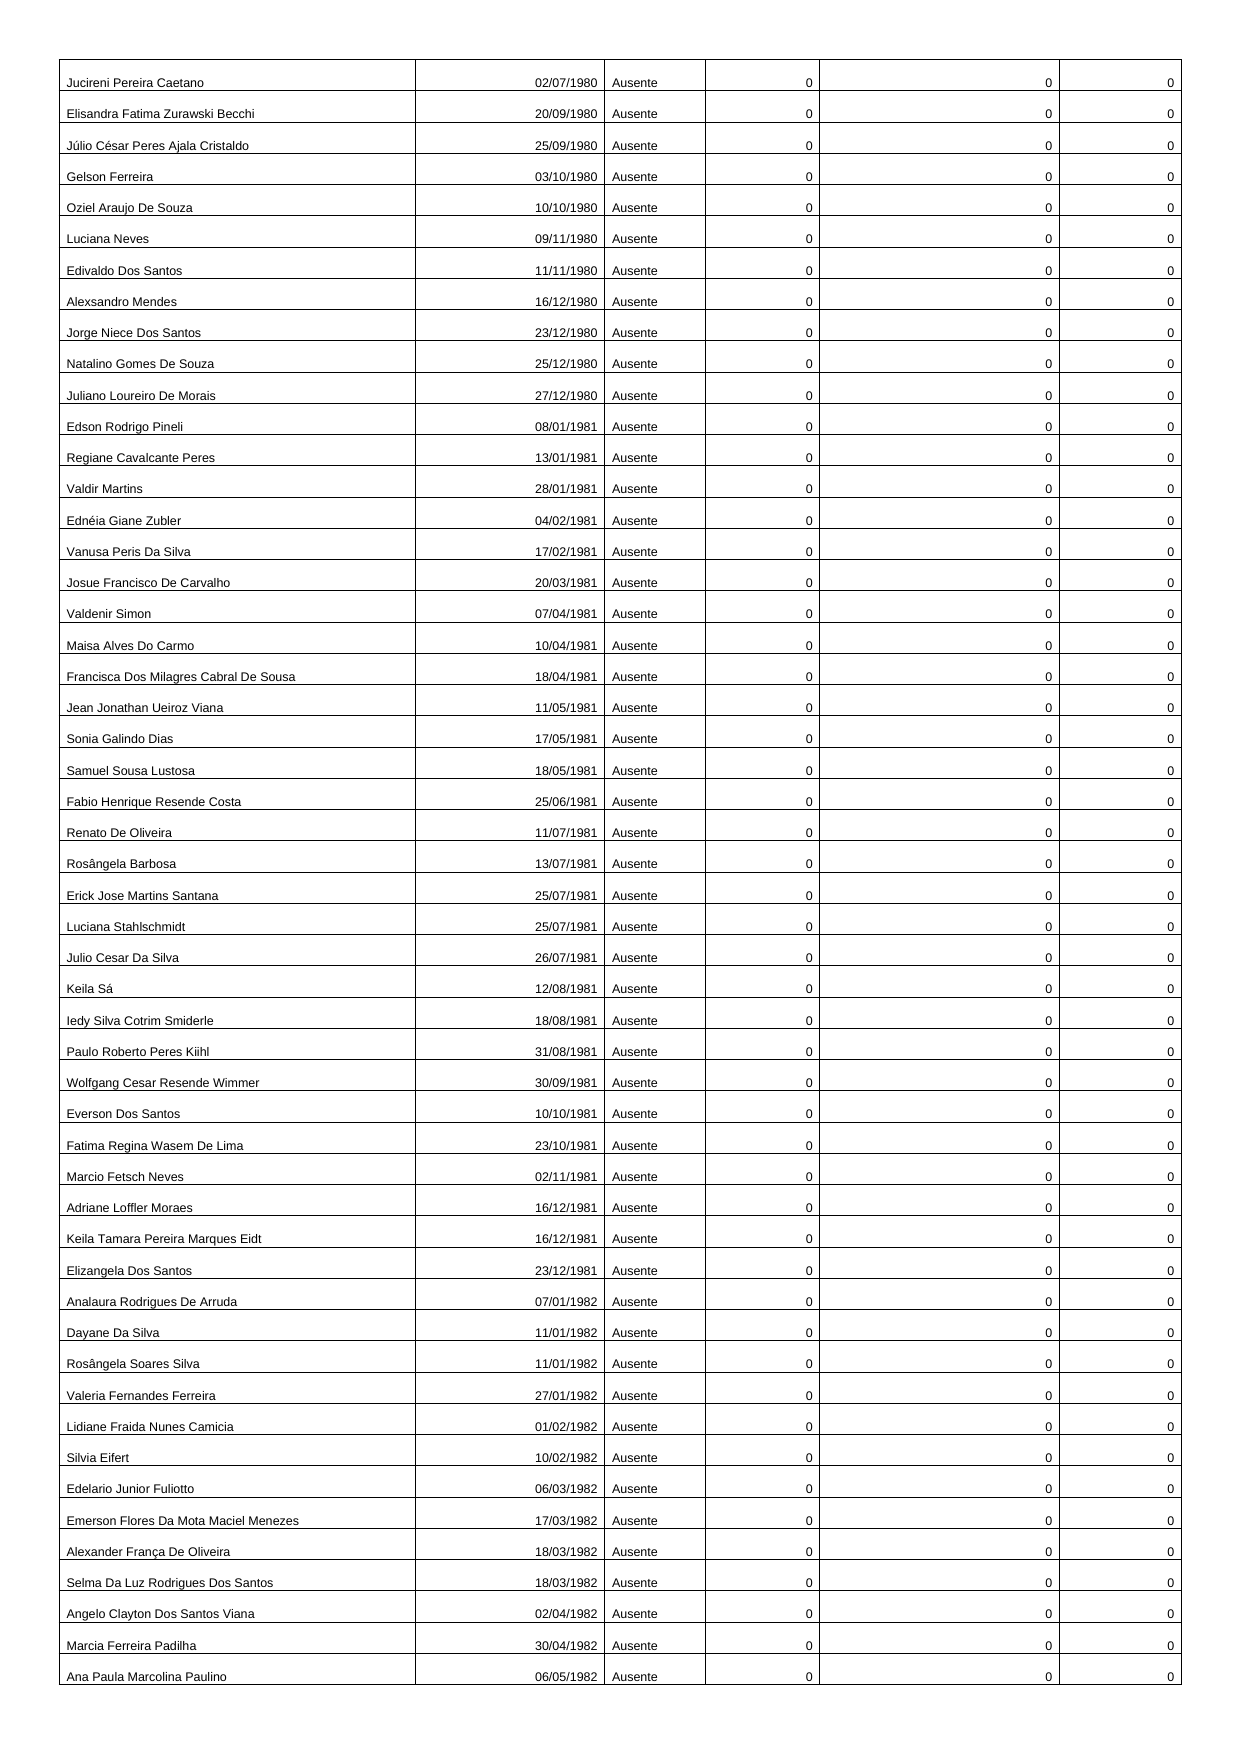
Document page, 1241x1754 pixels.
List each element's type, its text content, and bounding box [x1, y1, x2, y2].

table_cell 0 [706, 1498, 819, 1528]
table_cell Ausente [605, 1623, 705, 1653]
table_cell 0 [1060, 1185, 1181, 1215]
table_cell 28/01/1981 [416, 466, 604, 497]
table_cell 0 [706, 1029, 819, 1059]
table_cell 0 [820, 466, 1059, 497]
table_cell Rosângela Soares Silva [60, 1341, 415, 1372]
table_cell 0 [1060, 1341, 1181, 1372]
table_cell 26/07/1981 [416, 935, 604, 965]
table_cell Rosângela Barbosa [60, 841, 415, 872]
table_cell 0 [1060, 1029, 1181, 1059]
table_cell 0 [706, 935, 819, 965]
table_cell 0 [1060, 1654, 1181, 1684]
table_cell 0 [820, 998, 1059, 1028]
table_cell 0 [820, 748, 1059, 778]
table_cell 0 [820, 716, 1059, 747]
table_cell Ausente [605, 591, 705, 622]
table_cell Keila Tamara Pereira Marques Eidt [60, 1216, 415, 1247]
table_cell 0 [706, 1154, 819, 1184]
table_cell Ausente [605, 248, 705, 278]
table_cell 31/08/1981 [416, 1029, 604, 1059]
table_cell 25/07/1981 [416, 873, 604, 903]
table_cell 0 [706, 185, 819, 215]
table_cell 27/01/1982 [416, 1373, 604, 1403]
table_cell Ausente [605, 1341, 705, 1372]
table_cell 0 [820, 1404, 1059, 1434]
table_cell 18/04/1981 [416, 654, 604, 684]
table_cell 0 [1060, 123, 1181, 153]
table_cell 0 [1060, 435, 1181, 465]
table_cell Everson Dos Santos [60, 1091, 415, 1122]
table_cell 0 [820, 623, 1059, 653]
table_cell 0 [706, 1091, 819, 1122]
table_cell 0 [706, 685, 819, 715]
table_cell 0 [1060, 60, 1181, 90]
table_cell Ausente [605, 1466, 705, 1497]
table_cell Ausente [605, 1185, 705, 1215]
table_cell Ausente [605, 1310, 705, 1340]
table_cell Ausente [605, 529, 705, 559]
table_cell 0 [1060, 1529, 1181, 1559]
table_cell Adriane Loffler Moraes [60, 1185, 415, 1215]
table_cell 0 [706, 216, 819, 247]
table_cell Valdenir Simon [60, 591, 415, 622]
table_cell 10/10/1980 [416, 185, 604, 215]
table_cell 0 [706, 779, 819, 809]
table_cell 0 [820, 1216, 1059, 1247]
table_cell Luciana Stahlschmidt [60, 904, 415, 934]
table_cell Maisa Alves Do Carmo [60, 623, 415, 653]
table_cell 0 [820, 1185, 1059, 1215]
table_cell 08/01/1981 [416, 404, 604, 434]
table_cell 16/12/1981 [416, 1185, 604, 1215]
table_cell 18/03/1982 [416, 1560, 604, 1590]
table_cell 11/07/1981 [416, 810, 604, 840]
table_cell Fabio Henrique Resende Costa [60, 779, 415, 809]
table_cell 0 [1060, 373, 1181, 403]
table_cell 0 [1060, 935, 1181, 965]
table_cell 0 [1060, 529, 1181, 559]
table_cell 0 [706, 1529, 819, 1559]
table_cell Valeria Fernandes Ferreira [60, 1373, 415, 1403]
table_cell 0 [820, 1091, 1059, 1122]
table_cell 0 [706, 1591, 819, 1622]
table_cell 0 [820, 1435, 1059, 1465]
table_cell 0 [706, 1373, 819, 1403]
table_cell Juliano Loureiro De Morais [60, 373, 415, 403]
table_cell 07/01/1982 [416, 1279, 604, 1309]
table_cell 0 [1060, 341, 1181, 372]
table_cell 0 [820, 404, 1059, 434]
table_cell 0 [1060, 904, 1181, 934]
table_cell 0 [706, 1623, 819, 1653]
table_cell Emerson Flores Da Mota Maciel Menezes [60, 1498, 415, 1528]
table_cell Ausente [605, 466, 705, 497]
table_cell Ausente [605, 1560, 705, 1590]
table_cell Marcia Ferreira Padilha [60, 1623, 415, 1653]
table_cell Analaura Rodrigues De Arruda [60, 1279, 415, 1309]
table_cell 11/01/1982 [416, 1341, 604, 1372]
table_cell Ausente [605, 779, 705, 809]
table_cell 0 [706, 1435, 819, 1465]
table_cell Ausente [605, 560, 705, 590]
table_cell Sonia Galindo Dias [60, 716, 415, 747]
table_cell 0 [820, 341, 1059, 372]
table_cell 0 [820, 1310, 1059, 1340]
table_cell 11/05/1981 [416, 685, 604, 715]
table_cell Ausente [605, 904, 705, 934]
table_cell 0 [706, 1404, 819, 1434]
table_cell 0 [820, 966, 1059, 997]
table_cell Jorge Niece Dos Santos [60, 310, 415, 340]
table_cell Elizangela Dos Santos [60, 1248, 415, 1278]
table_cell 0 [1060, 1248, 1181, 1278]
table_cell 0 [1060, 310, 1181, 340]
table_cell Ausente [605, 1435, 705, 1465]
table_cell Francisca Dos Milagres Cabral De Sousa [60, 654, 415, 684]
table_cell 18/03/1982 [416, 1529, 604, 1559]
table_cell 0 [1060, 841, 1181, 872]
table_cell 0 [1060, 1498, 1181, 1528]
table_cell Ausente [605, 404, 705, 434]
table_cell Ausente [605, 1498, 705, 1528]
table_cell 18/05/1981 [416, 748, 604, 778]
table_cell 0 [820, 1654, 1059, 1684]
table_cell 0 [1060, 1060, 1181, 1090]
table_cell Alexander França De Oliveira [60, 1529, 415, 1559]
table_cell 0 [820, 1560, 1059, 1590]
table_cell Júlio César Peres Ajala Cristaldo [60, 123, 415, 153]
table_cell 0 [820, 779, 1059, 809]
table_cell 0 [706, 1466, 819, 1497]
table_cell 0 [1060, 654, 1181, 684]
table_cell Alexsandro Mendes [60, 279, 415, 309]
table_cell Ausente [605, 1154, 705, 1184]
table_cell 0 [820, 154, 1059, 184]
table_cell Ausente [605, 1091, 705, 1122]
table_cell Ausente [605, 716, 705, 747]
table_cell Ausente [605, 1529, 705, 1559]
table_cell 20/09/1980 [416, 91, 604, 122]
table_cell Vanusa Peris Da Silva [60, 529, 415, 559]
table_cell Ausente [605, 1654, 705, 1684]
table_cell Ana Paula Marcolina Paulino [60, 1654, 415, 1684]
table_cell Ausente [605, 1591, 705, 1622]
table_cell 0 [706, 966, 819, 997]
table_cell Edson Rodrigo Pineli [60, 404, 415, 434]
table_cell 10/02/1982 [416, 1435, 604, 1465]
table_cell Edelario Junior Fuliotto [60, 1466, 415, 1497]
table_cell 17/02/1981 [416, 529, 604, 559]
table_cell 0 [706, 1341, 819, 1372]
table_cell 0 [820, 529, 1059, 559]
table_cell 0 [820, 123, 1059, 153]
table_cell 0 [706, 498, 819, 528]
table_cell 25/12/1980 [416, 341, 604, 372]
table_cell 0 [820, 1466, 1059, 1497]
table_cell 0 [1060, 779, 1181, 809]
table_cell 0 [820, 1248, 1059, 1278]
table_cell 0 [820, 810, 1059, 840]
table_cell 0 [820, 935, 1059, 965]
table_cell 0 [706, 341, 819, 372]
table_cell 0 [820, 1591, 1059, 1622]
table_cell 13/07/1981 [416, 841, 604, 872]
table_cell Gelson Ferreira [60, 154, 415, 184]
table_cell Ausente [605, 279, 705, 309]
table_cell Ausente [605, 154, 705, 184]
table_cell 0 [706, 904, 819, 934]
table_cell 0 [706, 91, 819, 122]
table_cell 0 [820, 685, 1059, 715]
table_cell 0 [706, 529, 819, 559]
table_cell 0 [706, 310, 819, 340]
table_cell 10/10/1981 [416, 1091, 604, 1122]
table_cell Lidiane Fraida Nunes Camicia [60, 1404, 415, 1434]
table_cell Ausente [605, 310, 705, 340]
table_cell Ausente [605, 1373, 705, 1403]
table_cell Erick Jose Martins Santana [60, 873, 415, 903]
table_cell 0 [1060, 91, 1181, 122]
table_cell 06/05/1982 [416, 1654, 604, 1684]
table_cell Josue Francisco De Carvalho [60, 560, 415, 590]
table_cell Valdir Martins [60, 466, 415, 497]
table_cell 0 [706, 248, 819, 278]
table_cell 0 [706, 373, 819, 403]
table_cell Dayane Da Silva [60, 1310, 415, 1340]
table_cell 0 [1060, 279, 1181, 309]
table_cell 0 [706, 1279, 819, 1309]
table_cell 0 [820, 91, 1059, 122]
table_cell 0 [1060, 1091, 1181, 1122]
table_cell Ausente [605, 216, 705, 247]
table_cell 0 [820, 1341, 1059, 1372]
table_cell 25/06/1981 [416, 779, 604, 809]
table_cell Julio Cesar Da Silva [60, 935, 415, 965]
table_cell Keila Sá [60, 966, 415, 997]
table_cell Ausente [605, 1123, 705, 1153]
table_cell 0 [706, 873, 819, 903]
table_cell Wolfgang Cesar Resende Wimmer [60, 1060, 415, 1090]
table_cell 0 [1060, 1216, 1181, 1247]
table_cell Ausente [605, 966, 705, 997]
table_cell 0 [706, 435, 819, 465]
table_cell 0 [706, 279, 819, 309]
table_cell 0 [820, 498, 1059, 528]
table_cell 0 [706, 623, 819, 653]
table_cell 0 [1060, 1591, 1181, 1622]
table_cell Paulo Roberto Peres Kiihl [60, 1029, 415, 1059]
table_cell 0 [706, 466, 819, 497]
table_cell Iedy Silva Cotrim Smiderle [60, 998, 415, 1028]
table_cell 0 [1060, 404, 1181, 434]
table_cell 0 [706, 60, 819, 90]
table_cell Silvia Eifert [60, 1435, 415, 1465]
table_cell 02/11/1981 [416, 1154, 604, 1184]
table_cell Ausente [605, 1216, 705, 1247]
table_cell 23/12/1981 [416, 1248, 604, 1278]
table_cell 0 [1060, 1435, 1181, 1465]
table_cell 0 [820, 873, 1059, 903]
table_cell 0 [820, 1123, 1059, 1153]
table_cell 01/02/1982 [416, 1404, 604, 1434]
table_cell 0 [820, 248, 1059, 278]
table_cell 0 [1060, 1279, 1181, 1309]
table_cell 0 [1060, 1623, 1181, 1653]
table_cell Edivaldo Dos Santos [60, 248, 415, 278]
table_cell 0 [820, 1154, 1059, 1184]
table_cell 0 [706, 1310, 819, 1340]
table_cell Renato De Oliveira [60, 810, 415, 840]
table_cell 0 [1060, 1404, 1181, 1434]
table_cell 0 [706, 1560, 819, 1590]
table_cell 0 [820, 591, 1059, 622]
table_cell 20/03/1981 [416, 560, 604, 590]
table_cell 0 [820, 216, 1059, 247]
table_cell 10/04/1981 [416, 623, 604, 653]
table_cell Ausente [605, 373, 705, 403]
table_cell 0 [706, 1248, 819, 1278]
table_cell 0 [820, 60, 1059, 90]
table_cell Ausente [605, 91, 705, 122]
table_cell Ausente [605, 185, 705, 215]
table_cell 0 [1060, 998, 1181, 1028]
table_cell 0 [820, 310, 1059, 340]
table_cell 0 [706, 123, 819, 153]
table_cell 0 [1060, 466, 1181, 497]
table_cell 02/07/1980 [416, 60, 604, 90]
table_cell Fatima Regina Wasem De Lima [60, 1123, 415, 1153]
table_cell 17/05/1981 [416, 716, 604, 747]
table_cell Ausente [605, 623, 705, 653]
table_cell 23/12/1980 [416, 310, 604, 340]
table_cell 0 [706, 810, 819, 840]
table_cell Ausente [605, 435, 705, 465]
table_cell Ausente [605, 123, 705, 153]
table_cell 06/03/1982 [416, 1466, 604, 1497]
table_cell Selma Da Luz Rodrigues Dos Santos [60, 1560, 415, 1590]
table_cell Ausente [605, 1029, 705, 1059]
table_cell 18/08/1981 [416, 998, 604, 1028]
table_cell 0 [706, 591, 819, 622]
table_cell 0 [1060, 1560, 1181, 1590]
table_cell 0 [706, 404, 819, 434]
table_cell Ausente [605, 841, 705, 872]
table_cell 0 [706, 154, 819, 184]
table_cell Ausente [605, 1060, 705, 1090]
table_cell 0 [820, 435, 1059, 465]
table_cell 16/12/1981 [416, 1216, 604, 1247]
table_cell 16/12/1980 [416, 279, 604, 309]
table_cell Ausente [605, 1248, 705, 1278]
table_cell Ausente [605, 60, 705, 90]
table_cell Natalino Gomes De Souza [60, 341, 415, 372]
table_cell 0 [706, 748, 819, 778]
table_cell 0 [820, 654, 1059, 684]
table_cell 0 [820, 185, 1059, 215]
table_cell Regiane Cavalcante Peres [60, 435, 415, 465]
table_cell 0 [1060, 154, 1181, 184]
table_cell 11/11/1980 [416, 248, 604, 278]
table_cell 0 [1060, 1310, 1181, 1340]
table_cell 0 [706, 1123, 819, 1153]
table_cell Ednéia Giane Zubler [60, 498, 415, 528]
table_cell 0 [1060, 498, 1181, 528]
table_cell 0 [820, 1498, 1059, 1528]
table_cell 04/02/1981 [416, 498, 604, 528]
table_cell Ausente [605, 341, 705, 372]
table_cell 0 [706, 654, 819, 684]
table_cell Ausente [605, 935, 705, 965]
table_cell 0 [820, 560, 1059, 590]
table_cell 02/04/1982 [416, 1591, 604, 1622]
table_cell 0 [820, 904, 1059, 934]
table_cell 0 [1060, 748, 1181, 778]
table_cell Elisandra Fatima Zurawski Becchi [60, 91, 415, 122]
table_cell Samuel Sousa Lustosa [60, 748, 415, 778]
table_cell Jucireni Pereira Caetano [60, 60, 415, 90]
table_cell Luciana Neves [60, 216, 415, 247]
table_cell 0 [1060, 248, 1181, 278]
table_cell Ausente [605, 998, 705, 1028]
table_cell 0 [1060, 560, 1181, 590]
table_cell 12/08/1981 [416, 966, 604, 997]
table_cell 0 [706, 841, 819, 872]
table_cell 25/09/1980 [416, 123, 604, 153]
table_cell 0 [1060, 216, 1181, 247]
table_cell Ausente [605, 748, 705, 778]
table_cell Angelo Clayton Dos Santos Viana [60, 1591, 415, 1622]
table_cell 0 [1060, 873, 1181, 903]
table_cell 27/12/1980 [416, 373, 604, 403]
table_cell 0 [820, 373, 1059, 403]
table_cell 0 [820, 1373, 1059, 1403]
table_cell 0 [820, 279, 1059, 309]
table_cell 0 [1060, 1154, 1181, 1184]
table_cell 0 [1060, 716, 1181, 747]
table_cell 0 [1060, 1373, 1181, 1403]
table_cell 0 [820, 1623, 1059, 1653]
table_cell 0 [706, 1060, 819, 1090]
table_cell 25/07/1981 [416, 904, 604, 934]
table_cell 0 [706, 1185, 819, 1215]
table_cell Ausente [605, 1279, 705, 1309]
table_cell 0 [1060, 623, 1181, 653]
table_cell 0 [820, 841, 1059, 872]
table_cell Ausente [605, 1404, 705, 1434]
table_cell 03/10/1980 [416, 154, 604, 184]
table_cell Marcio Fetsch Neves [60, 1154, 415, 1184]
table_cell 0 [706, 998, 819, 1028]
table_cell 0 [706, 1216, 819, 1247]
table_cell 09/11/1980 [416, 216, 604, 247]
table_cell 17/03/1982 [416, 1498, 604, 1528]
table_cell 30/04/1982 [416, 1623, 604, 1653]
table_cell 30/09/1981 [416, 1060, 604, 1090]
table_cell Ausente [605, 685, 705, 715]
table_cell 0 [706, 1654, 819, 1684]
table_cell 0 [1060, 966, 1181, 997]
table_cell 0 [1060, 185, 1181, 215]
table_cell 0 [706, 716, 819, 747]
table_cell Jean Jonathan Ueiroz Viana [60, 685, 415, 715]
table_cell 0 [1060, 1466, 1181, 1497]
table_cell 0 [1060, 685, 1181, 715]
table_cell 0 [706, 560, 819, 590]
table_cell 0 [1060, 591, 1181, 622]
table_cell 23/10/1981 [416, 1123, 604, 1153]
table_cell Ausente [605, 810, 705, 840]
table_cell Ausente [605, 498, 705, 528]
table_cell 07/04/1981 [416, 591, 604, 622]
table_cell Oziel Araujo De Souza [60, 185, 415, 215]
table_cell 0 [820, 1029, 1059, 1059]
table_cell 13/01/1981 [416, 435, 604, 465]
table_cell Ausente [605, 873, 705, 903]
table_cell 0 [820, 1279, 1059, 1309]
table_cell 0 [820, 1529, 1059, 1559]
table_cell 0 [820, 1060, 1059, 1090]
table_cell 11/01/1982 [416, 1310, 604, 1340]
table_cell Ausente [605, 654, 705, 684]
table_cell 0 [1060, 810, 1181, 840]
table_cell 0 [1060, 1123, 1181, 1153]
